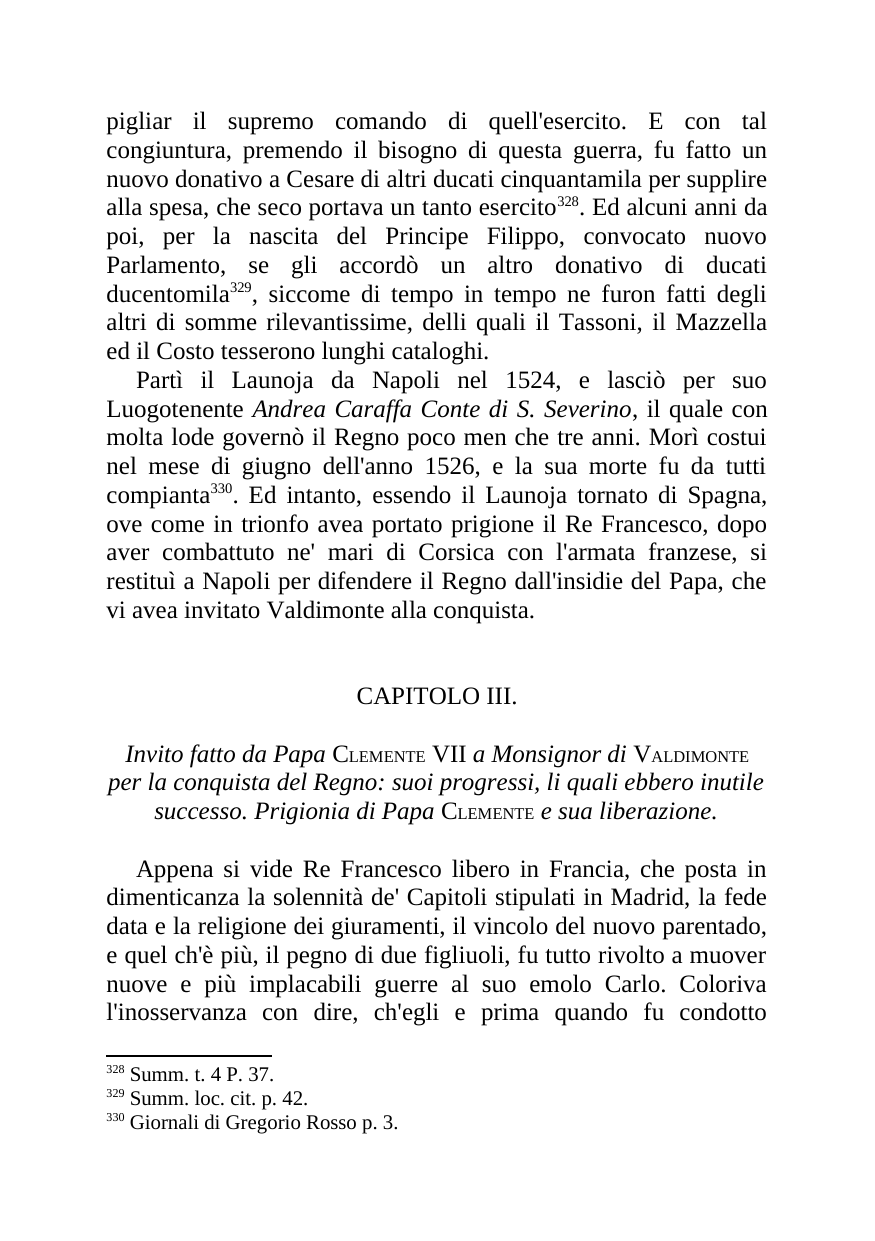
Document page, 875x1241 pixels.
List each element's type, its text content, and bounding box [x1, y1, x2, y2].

text Invito fatto da Papa Clemente VII a Monsignor di Valdimonte per la conquista del Regno: suoi progressi, li quali ebbero inutile successo. Prigionia di Papa Clemente e sua liberazione. [106, 739, 768, 825]
text Summ. t. 4 P. 37. [106, 1062, 768, 1086]
text Giornali di Gregorio Rosso p. 3. [106, 1110, 768, 1134]
text Appena si vide Re Francesco libero in Francia, che posta in dimenticanza la solennità de' Capitoli stipulati in Madrid, la fede data e la religione dei giuramenti, il vincolo del nuovo parentado, e quel ch'è più, il pegno di due figliuoli, fu tutto rivolto a muover nuove e più implacabili guerre al suo emolo Carlo. Coloriva l'inosservanza con dire, ch'egli e prima quando fu condotto [106, 854, 768, 1026]
text pigliar il supremo comando di quell'esercito. E con tal congiuntura, premendo il bisogno di questa guerra, fu fatto un nuovo donativo a Cesare di altri ducati cinquantamila per supplire alla spesa, che seco portava un tanto esercito. Ed alcuni anni da poi, per la nascita del Principe Filippo, convocato nuovo Parlamento, se gli accordò un altro donativo di ducati ducentomila, siccome di tempo in tempo ne furon fatti degli altri di somme rilevantissime, delli quali il Tassoni, il Mazzella ed il Costo tesserono lunghi cataloghi. [106, 106, 768, 365]
text Summ. loc. cit. p. 42. [106, 1086, 768, 1110]
text Partì il Launoja da Napoli nel 1524, e lasciò per suo Luogotenente Andrea Caraffa Conte di S. Severino, il quale con molta lode governò il Regno poco men che tre anni. Morì costui nel mese di giugno dell'anno 1526, e la sua morte fu da tutti compianta. Ed intanto, essendo il Launoja tornato di Spagna, ove come in trionfo avea portato prigione il Re Francesco, dopo aver combattuto ne' mari di Corsica con l'armata franzese, si restituì a Napoli per difendere il Regno dall'insidie del Papa, che vi avea invitato Valdimonte alla conquista. [106, 365, 768, 624]
text CAPITOLO III. [106, 681, 768, 710]
